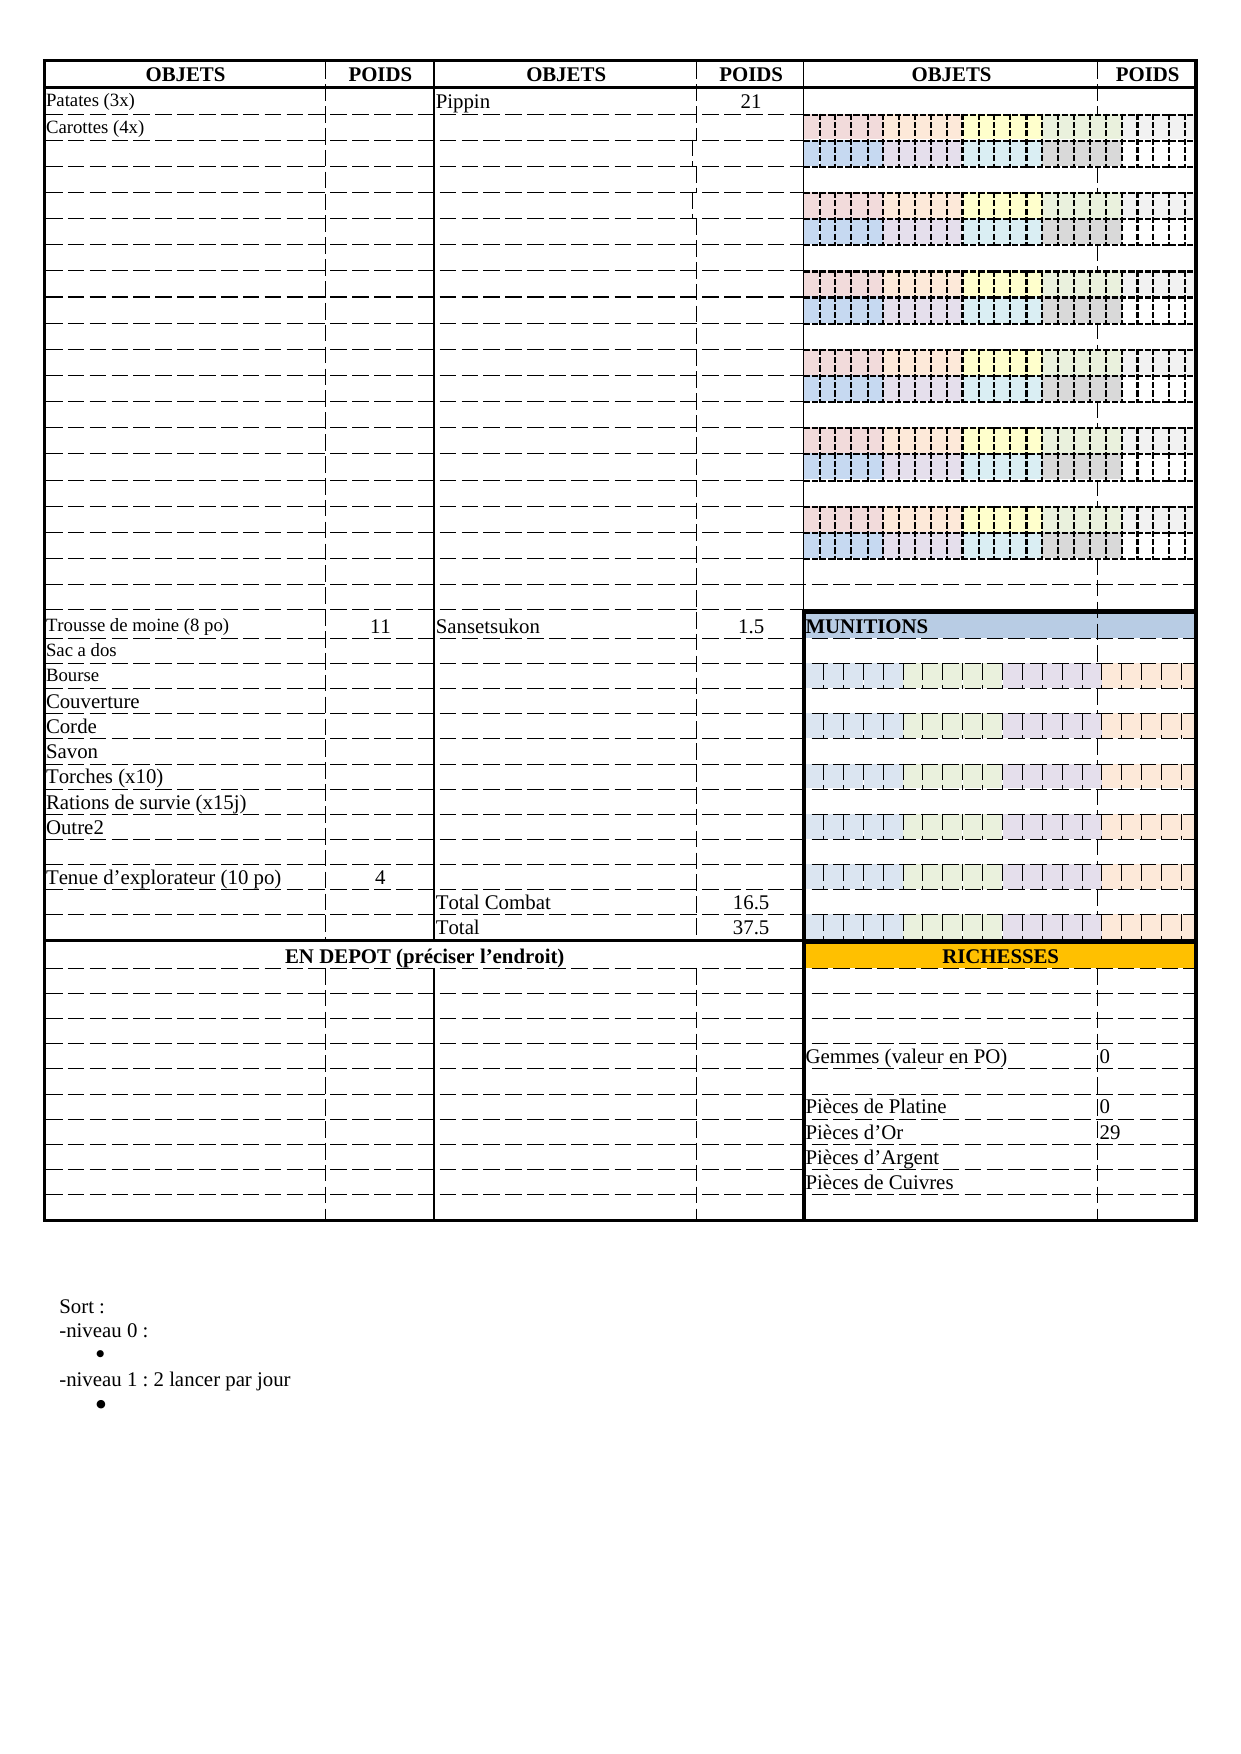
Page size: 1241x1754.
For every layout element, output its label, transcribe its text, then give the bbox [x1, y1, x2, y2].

table_cell [325, 323, 433, 349]
table_cell [1102, 814, 1122, 839]
table_cell [1161, 864, 1181, 889]
table_cell [325, 349, 433, 375]
table_cell [820, 375, 835, 401]
table_cell [435, 480, 697, 506]
table_cell Pièces d’Argent [806, 1144, 1098, 1169]
table_cell [325, 764, 433, 788]
table_cell [46, 218, 325, 244]
table_cell [697, 114, 803, 139]
table_cell 0 [1098, 1094, 1194, 1118]
table_cell [1058, 506, 1074, 532]
table_cell [1098, 638, 1194, 663]
table_cell [1106, 270, 1122, 296]
table_cell [1022, 814, 1042, 839]
table_cell [435, 192, 693, 218]
table_cell 4 [325, 864, 433, 889]
table_cell [1042, 192, 1058, 218]
table_cell Torches (x10) [46, 764, 325, 788]
table_cell [947, 114, 962, 139]
table_cell [697, 166, 803, 192]
table_cell [1185, 349, 1194, 375]
table_cell [1153, 532, 1169, 558]
table_cell [697, 270, 803, 296]
table_cell [1122, 270, 1137, 296]
table_cell [1106, 140, 1122, 166]
table_cell [435, 1119, 697, 1144]
table_cell [883, 814, 903, 839]
table_cell [963, 864, 983, 889]
table_cell [806, 764, 824, 788]
table_cell [1181, 864, 1194, 889]
table_cell [899, 427, 915, 453]
table_cell [1098, 889, 1194, 914]
table_cell [868, 192, 883, 218]
table_cell [1102, 764, 1122, 788]
table_header OBJETS [46, 62, 325, 86]
table_cell [46, 140, 325, 166]
table_cell [804, 218, 819, 244]
table_cell [1058, 218, 1074, 244]
table_cell [806, 889, 1098, 914]
table_cell [435, 140, 693, 166]
table_cell [1090, 453, 1106, 479]
table_cell [994, 270, 1010, 296]
table_cell [820, 532, 835, 558]
table_cell [899, 375, 915, 401]
table_cell [979, 532, 994, 558]
table_cell [435, 506, 697, 532]
table_cell [851, 270, 868, 296]
table_cell [883, 218, 899, 244]
table_cell [1102, 713, 1122, 738]
table_cell [1122, 663, 1141, 688]
table_cell [1082, 914, 1102, 939]
table_cell [325, 89, 433, 113]
table_cell [325, 270, 433, 296]
table_cell [325, 375, 433, 401]
table_cell [923, 713, 943, 738]
table_cell [963, 764, 983, 788]
table_cell [915, 453, 931, 479]
table_cell [1090, 375, 1106, 401]
table_cell [806, 864, 824, 889]
table_cell [1098, 1169, 1194, 1194]
table_cell [1098, 789, 1194, 814]
table_cell [1141, 914, 1161, 939]
table_cell [1090, 140, 1106, 166]
table_cell [325, 1094, 433, 1118]
table_cell [435, 584, 697, 609]
table_cell [943, 864, 962, 889]
table_cell [903, 814, 923, 839]
table_cell [868, 296, 883, 323]
table_cell [325, 1194, 433, 1219]
table_cell [979, 375, 994, 401]
table_cell 1.5 [697, 609, 802, 638]
table_cell [1169, 532, 1185, 558]
table_cell [1141, 864, 1161, 889]
table_cell [325, 506, 433, 532]
table_cell [325, 584, 433, 609]
table_cell [835, 532, 851, 558]
table_cell [804, 480, 1098, 506]
table_cell [435, 244, 697, 270]
table_cell [851, 140, 868, 166]
table_cell [806, 663, 824, 688]
table_cell [947, 375, 962, 401]
table_cell [325, 1018, 433, 1043]
table_cell Total Combat [435, 889, 697, 914]
table_cell [868, 453, 883, 479]
table_cell [804, 166, 1098, 192]
table_cell [1022, 864, 1042, 889]
table_cell [923, 814, 943, 839]
table_cell [1185, 114, 1194, 139]
table_cell [1026, 532, 1042, 558]
table_cell [46, 192, 325, 218]
table_cell [864, 814, 883, 839]
table_cell Sac a dos [46, 638, 325, 663]
table_cell [1106, 427, 1122, 453]
table_cell [697, 839, 802, 864]
table_cell [806, 738, 1098, 763]
table_cell [325, 401, 433, 427]
table_cell [1058, 140, 1074, 166]
table_cell [325, 453, 433, 479]
table_cell [851, 453, 868, 479]
table_cell [1074, 375, 1090, 401]
table_cell [994, 375, 1010, 401]
table_cell [835, 375, 851, 401]
table_cell [1026, 218, 1042, 244]
table_cell [915, 218, 931, 244]
table_cell [1098, 401, 1194, 427]
table_cell [947, 349, 962, 375]
table_cell Carottes (4x) [46, 114, 325, 139]
table_cell [903, 764, 923, 788]
table_cell [46, 839, 325, 864]
table_cell [1098, 1068, 1194, 1093]
table_cell [1042, 713, 1062, 738]
table_cell [804, 375, 819, 401]
table_cell [804, 558, 1098, 584]
table_cell [46, 1194, 325, 1219]
table_cell Savon [46, 738, 325, 763]
table_cell [1074, 270, 1090, 296]
table_cell [963, 270, 979, 296]
table_cell [1153, 453, 1169, 479]
table_cell [1106, 192, 1122, 218]
table_cell [923, 764, 943, 788]
table_cell [1026, 375, 1042, 401]
table_cell [883, 453, 899, 479]
table_cell 16.5 [697, 889, 802, 914]
table_cell [1003, 713, 1022, 738]
table_cell [1181, 713, 1194, 738]
table_cell [843, 663, 863, 688]
table_cell [697, 638, 802, 663]
table_cell [1082, 764, 1102, 788]
table_cell [1122, 427, 1137, 453]
table_cell [325, 1119, 433, 1144]
table_cell [851, 192, 868, 218]
table_cell [1082, 663, 1102, 688]
table_cell [931, 296, 947, 323]
table_cell [697, 244, 803, 270]
table_cell [46, 558, 325, 584]
table_cell [931, 375, 947, 401]
table_cell [1169, 296, 1185, 323]
table_cell [46, 1119, 325, 1144]
table_cell [868, 218, 883, 244]
table_cell [1122, 764, 1141, 788]
table_cell [806, 713, 824, 738]
table_cell [697, 349, 803, 375]
table_cell [963, 532, 979, 558]
table_cell [435, 1068, 697, 1093]
table_cell [899, 114, 915, 139]
table_cell [1122, 192, 1137, 218]
table_cell [1022, 914, 1042, 939]
table_cell [804, 192, 819, 218]
table_cell [820, 427, 835, 453]
table_cell [1106, 453, 1122, 479]
table_cell [46, 889, 325, 914]
table_cell [864, 914, 883, 939]
table_cell [325, 688, 433, 713]
table_cell [820, 506, 835, 532]
table_cell [931, 427, 947, 453]
table_cell [824, 814, 843, 839]
table_cell [1090, 296, 1106, 323]
table_cell [947, 218, 962, 244]
table_cell [1102, 864, 1122, 889]
table_cell [325, 839, 433, 864]
table_cell [46, 1018, 325, 1043]
table_cell [931, 532, 947, 558]
table_cell [325, 914, 433, 939]
table_cell [1074, 532, 1090, 558]
table_cell [883, 114, 899, 139]
table_cell [851, 218, 868, 244]
table_cell [1185, 532, 1194, 558]
table_cell Bourse [46, 663, 325, 688]
table_cell [435, 270, 697, 296]
table_cell [435, 764, 697, 788]
table_cell [994, 453, 1010, 479]
table_cell [435, 1194, 697, 1219]
table_cell [994, 192, 1010, 218]
table_cell MUNITIONS [806, 614, 1098, 638]
table_cell [899, 506, 915, 532]
table_cell [1042, 375, 1058, 401]
table_cell [994, 140, 1010, 166]
table_cell [864, 663, 883, 688]
table_cell [325, 140, 433, 166]
table_cell [1042, 532, 1058, 558]
table_cell [843, 764, 863, 788]
table_cell [806, 1194, 1098, 1219]
table_cell [1074, 218, 1090, 244]
table_cell [1042, 914, 1062, 939]
table_cell [899, 218, 915, 244]
table_cell RICHESSES [806, 944, 1194, 968]
table_cell [325, 114, 433, 139]
table_cell [835, 427, 851, 453]
table_cell [325, 532, 433, 558]
table_cell [1010, 114, 1026, 139]
table_cell [1042, 453, 1058, 479]
table_cell [899, 192, 915, 218]
table_cell [1090, 192, 1106, 218]
table_cell [1042, 114, 1058, 139]
table_cell [697, 1094, 802, 1118]
table_cell [46, 993, 325, 1018]
table_cell [1022, 713, 1042, 738]
table_header POIDS [1098, 62, 1194, 86]
table_cell [1181, 814, 1194, 839]
table_cell [1122, 375, 1137, 401]
table_cell [1098, 89, 1194, 113]
table_cell [1098, 993, 1194, 1018]
table_cell Corde [46, 713, 325, 738]
table_cell [1058, 375, 1074, 401]
table_cell [435, 532, 697, 558]
table_cell [697, 1119, 802, 1144]
table_cell [697, 688, 802, 713]
table_cell [325, 889, 433, 914]
table_cell [820, 114, 835, 139]
table_cell [435, 814, 697, 839]
table_cell [851, 114, 868, 139]
table_cell [1074, 427, 1090, 453]
table_cell [46, 375, 325, 401]
table_cell [947, 453, 962, 479]
table_cell [963, 427, 979, 453]
table_cell [697, 1018, 802, 1043]
table_cell [915, 427, 931, 453]
table_cell [697, 427, 803, 453]
table_cell [697, 218, 803, 244]
table_cell [1042, 427, 1058, 453]
table_cell [1169, 192, 1185, 218]
table_cell [903, 713, 923, 738]
table_cell [983, 914, 1002, 939]
table_cell [697, 375, 803, 401]
table_cell [947, 532, 962, 558]
table_cell [868, 532, 883, 558]
table_cell [1010, 349, 1026, 375]
table_cell [931, 506, 947, 532]
table_cell [1122, 296, 1137, 323]
table_cell [824, 864, 843, 889]
table_cell [1058, 192, 1074, 218]
table_cell [46, 506, 325, 532]
table_cell [820, 349, 835, 375]
table_cell [46, 1144, 325, 1169]
table_cell [1106, 506, 1122, 532]
table_cell 29 [1098, 1119, 1194, 1144]
table_cell Pièces d’Or [806, 1119, 1098, 1144]
table_cell [915, 506, 931, 532]
table_cell [1010, 532, 1026, 558]
table_cell [820, 140, 835, 166]
table_cell [806, 688, 1098, 713]
table_cell [1138, 375, 1153, 401]
table_cell [804, 349, 819, 375]
table_cell [1169, 375, 1185, 401]
table_cell [851, 427, 868, 453]
table_cell [435, 427, 697, 453]
table_cell [979, 506, 994, 532]
table_cell [963, 713, 983, 738]
table_cell [697, 296, 803, 323]
table_cell [963, 663, 983, 688]
table_cell [806, 814, 824, 839]
table_cell [46, 968, 325, 993]
table_cell [325, 244, 433, 270]
table_cell [864, 864, 883, 889]
table_cell [1106, 218, 1122, 244]
table_cell [1106, 375, 1122, 401]
table_cell [883, 349, 899, 375]
table_cell [899, 270, 915, 296]
table_cell [864, 713, 883, 738]
table_cell [1003, 814, 1022, 839]
table_cell [1058, 427, 1074, 453]
table_cell [1185, 140, 1194, 166]
table_cell [1122, 453, 1137, 479]
table_cell [1185, 453, 1194, 479]
table_cell [835, 114, 851, 139]
table_cell [435, 638, 697, 663]
table_cell [697, 968, 802, 993]
table_cell [899, 140, 915, 166]
table_cell [804, 89, 1098, 113]
table_cell [325, 663, 433, 688]
table_cell [1062, 663, 1082, 688]
table_cell [1042, 349, 1058, 375]
table_cell [325, 968, 433, 993]
table_cell [851, 506, 868, 532]
table_cell [1181, 914, 1194, 939]
table_cell [697, 993, 802, 1018]
table_cell [835, 140, 851, 166]
table_cell [963, 814, 983, 839]
table_cell [883, 914, 903, 939]
table_cell [1185, 375, 1194, 401]
table_cell [979, 270, 994, 296]
table_cell [806, 1018, 1098, 1043]
table_cell [1153, 506, 1169, 532]
table_cell [46, 401, 325, 427]
table_cell [435, 993, 697, 1018]
table_cell [1185, 270, 1194, 296]
table_cell [1058, 270, 1074, 296]
table_cell [435, 1094, 697, 1118]
table_cell [994, 114, 1010, 139]
table_cell Pièces de Cuivres [806, 1169, 1098, 1194]
table_cell [697, 738, 802, 763]
table_cell [325, 1043, 433, 1068]
table_cell [1010, 140, 1026, 166]
table_cell [931, 453, 947, 479]
table_cell [1153, 427, 1169, 453]
table_cell [46, 323, 325, 349]
table_cell [1026, 114, 1042, 139]
table_cell Gemmes (valeur en PO) [806, 1043, 1098, 1068]
table_cell [820, 192, 835, 218]
table_cell [804, 584, 1098, 609]
table_cell [435, 1144, 697, 1169]
table_cell 21 [697, 89, 803, 113]
table_cell [46, 349, 325, 375]
table_cell [1042, 270, 1058, 296]
table_cell [1003, 914, 1022, 939]
table_cell [1090, 427, 1106, 453]
table_cell [1138, 532, 1153, 558]
table_cell [1153, 140, 1169, 166]
table_cell [915, 375, 931, 401]
table_cell [923, 914, 943, 939]
table_cell [835, 296, 851, 323]
table_cell [1058, 532, 1074, 558]
table_cell [1153, 192, 1169, 218]
table_cell [1026, 453, 1042, 479]
table_cell [325, 166, 433, 192]
table_cell [1082, 864, 1102, 889]
table_cell [979, 192, 994, 218]
table_cell [883, 270, 899, 296]
table_cell [915, 192, 931, 218]
table_cell [979, 218, 994, 244]
table_cell [435, 839, 697, 864]
table_cell [1074, 192, 1090, 218]
table_cell [1122, 349, 1137, 375]
table_cell [915, 349, 931, 375]
table_cell [1122, 140, 1137, 166]
table_cell [983, 713, 1002, 738]
table_cell [931, 218, 947, 244]
table_cell [1098, 166, 1194, 192]
table_cell [1042, 218, 1058, 244]
table_cell [820, 218, 835, 244]
table_cell [1098, 244, 1194, 270]
table_cell [868, 506, 883, 532]
table_cell [804, 401, 1098, 427]
table_cell [1106, 114, 1122, 139]
table_header OBJETS [435, 62, 697, 86]
table_cell [983, 814, 1002, 839]
table_cell [1141, 814, 1161, 839]
table_cell [1169, 453, 1185, 479]
table_cell [1169, 140, 1185, 166]
table_cell [1169, 114, 1185, 139]
text -niveau 0 : [59, 1318, 1181, 1342]
table_cell [1102, 914, 1122, 939]
text Sort : [59, 1294, 1181, 1318]
table_cell [1141, 764, 1161, 788]
table_cell [1106, 349, 1122, 375]
table_cell [804, 506, 819, 532]
table_cell [868, 270, 883, 296]
table_cell [1122, 218, 1137, 244]
table_cell [804, 427, 819, 453]
table_cell 0 [1098, 1043, 1194, 1068]
table_cell [963, 914, 983, 939]
table_cell [1138, 270, 1153, 296]
table_cell [435, 166, 697, 192]
table_cell [1082, 814, 1102, 839]
table_cell [1098, 323, 1194, 349]
table_cell [1153, 296, 1169, 323]
table_cell [824, 713, 843, 738]
table_cell [963, 296, 979, 323]
table_cell [899, 532, 915, 558]
table_cell [943, 764, 962, 788]
table_cell [697, 532, 803, 558]
table_cell [1185, 506, 1194, 532]
table_cell [1026, 270, 1042, 296]
table_cell [804, 270, 819, 296]
table_cell [915, 296, 931, 323]
table_cell [325, 738, 433, 763]
table_cell [804, 244, 1098, 270]
table_cell [947, 296, 962, 323]
table_cell [1026, 296, 1042, 323]
table_cell [1122, 713, 1141, 738]
table_cell [46, 1094, 325, 1118]
table_cell [979, 453, 994, 479]
table_cell [697, 480, 803, 506]
table_cell [435, 218, 697, 244]
table_cell [46, 1169, 325, 1194]
table_cell [994, 296, 1010, 323]
table_cell [915, 532, 931, 558]
table_cell [983, 764, 1002, 788]
table_cell [899, 453, 915, 479]
table_cell [806, 914, 824, 939]
table_cell [46, 296, 325, 323]
table_cell [963, 218, 979, 244]
table_cell [963, 453, 979, 479]
table_cell [899, 296, 915, 323]
table_cell [1181, 764, 1194, 788]
table_cell [697, 663, 802, 688]
table_cell [46, 914, 325, 939]
table_cell [947, 192, 962, 218]
table_cell [46, 1043, 325, 1068]
table_cell [804, 453, 819, 479]
table_cell [1122, 532, 1137, 558]
table_cell [1153, 375, 1169, 401]
table_cell [1062, 764, 1082, 788]
table_cell [843, 864, 863, 889]
table_cell [1022, 764, 1042, 788]
table_cell [806, 638, 1098, 663]
table_cell [843, 713, 863, 738]
table_cell Pièces de Platine [806, 1094, 1098, 1118]
table_cell [883, 192, 899, 218]
table_cell [1062, 914, 1082, 939]
table_cell [1153, 114, 1169, 139]
table_cell [1042, 296, 1058, 323]
table_cell [943, 914, 962, 939]
table_cell [1098, 558, 1194, 584]
table_cell [1138, 427, 1153, 453]
table_cell [923, 864, 943, 889]
table_cell [947, 140, 962, 166]
table_cell [1098, 738, 1194, 763]
table_cell [325, 1144, 433, 1169]
table_cell [806, 993, 1098, 1018]
table_cell [1098, 839, 1194, 864]
table_cell [835, 453, 851, 479]
table_cell [1026, 506, 1042, 532]
table_cell [1138, 218, 1153, 244]
table_cell [325, 218, 433, 244]
table_cell [1122, 914, 1141, 939]
table_cell [804, 323, 1098, 349]
table_cell [947, 270, 962, 296]
table_cell Couverture [46, 688, 325, 713]
table_cell [325, 713, 433, 738]
table_cell [851, 375, 868, 401]
table_cell [883, 764, 903, 788]
table_cell [1098, 584, 1194, 609]
table_cell [1010, 270, 1026, 296]
table_cell [435, 713, 697, 738]
table_cell [820, 453, 835, 479]
table_cell [1042, 140, 1058, 166]
table_cell [1074, 140, 1090, 166]
table_cell [1185, 218, 1194, 244]
table_cell [1153, 270, 1169, 296]
table_cell [1098, 1018, 1194, 1043]
table_cell [1058, 453, 1074, 479]
table_cell [1058, 349, 1074, 375]
table_cell [1074, 296, 1090, 323]
table_cell [1138, 114, 1153, 139]
table_cell [1003, 764, 1022, 788]
table_cell [46, 270, 325, 296]
table_cell [325, 789, 433, 814]
table_cell [46, 166, 325, 192]
table_cell 37.5 [697, 914, 802, 939]
table_cell [1010, 296, 1026, 323]
table_cell [1010, 192, 1026, 218]
table_cell [325, 638, 433, 663]
table_cell [435, 114, 697, 139]
table_cell [824, 663, 843, 688]
table_cell [693, 140, 803, 166]
table_cell [1090, 114, 1106, 139]
table_cell [994, 532, 1010, 558]
table_cell [883, 375, 899, 401]
table_cell [325, 296, 433, 323]
table_cell [1003, 663, 1022, 688]
table_cell [963, 140, 979, 166]
table_cell Sansetsukon [435, 609, 697, 638]
table_cell [1138, 140, 1153, 166]
table_cell [994, 506, 1010, 532]
table_cell Outre2 [46, 814, 325, 839]
table_cell [1169, 427, 1185, 453]
table_cell [325, 1169, 433, 1194]
table_cell [1169, 349, 1185, 375]
table_cell [903, 864, 923, 889]
table_cell [963, 192, 979, 218]
table_cell [1185, 296, 1194, 323]
table_cell [697, 789, 802, 814]
table_cell [915, 270, 931, 296]
table_cell [697, 1068, 802, 1093]
table_cell [851, 532, 868, 558]
table_cell [1010, 427, 1026, 453]
table_cell [835, 192, 851, 218]
table_cell Trousse de moine (8 po) [46, 609, 325, 638]
table_cell [1090, 506, 1106, 532]
table_cell [903, 914, 923, 939]
table_cell [1138, 296, 1153, 323]
table_cell [1122, 864, 1141, 889]
table_cell [820, 270, 835, 296]
table_cell [46, 480, 325, 506]
table_cell [1062, 713, 1082, 738]
table_cell EN DEPOT (préciser l’endroit) [46, 942, 802, 968]
table_cell 11 [325, 609, 433, 638]
table_cell [883, 506, 899, 532]
table_cell [806, 789, 1098, 814]
table_cell [1082, 713, 1102, 738]
table_cell [697, 584, 803, 609]
table_cell [1185, 427, 1194, 453]
table_cell [943, 713, 962, 738]
table_cell [1185, 192, 1194, 218]
table_cell [46, 244, 325, 270]
table_cell [325, 480, 433, 506]
table_cell [931, 140, 947, 166]
table_cell [931, 192, 947, 218]
table_cell [325, 192, 433, 218]
table_cell [804, 140, 819, 166]
table_cell [994, 218, 1010, 244]
table_cell [1141, 663, 1161, 688]
table_cell [915, 140, 931, 166]
table_cell [923, 663, 943, 688]
table_cell [903, 663, 923, 688]
table_cell Tenue d’explorateur (10 po) [46, 864, 325, 889]
table_cell [1022, 663, 1042, 688]
table_cell [693, 192, 803, 218]
table_cell [1153, 349, 1169, 375]
table_cell [1169, 270, 1185, 296]
table_cell [979, 296, 994, 323]
table_cell [325, 1068, 433, 1093]
table_cell [899, 349, 915, 375]
text -niveau 1 : 2 lancer par jour [59, 1366, 1181, 1391]
table_cell [1138, 506, 1153, 532]
table_cell [931, 270, 947, 296]
table_cell [697, 1144, 802, 1169]
table_cell [868, 349, 883, 375]
table_cell [1122, 814, 1141, 839]
table_cell [1169, 218, 1185, 244]
table_cell [1098, 688, 1194, 713]
table_cell [1102, 663, 1122, 688]
table_cell [1161, 713, 1181, 738]
table_cell [697, 506, 803, 532]
table_cell [1003, 864, 1022, 889]
table_cell [979, 114, 994, 139]
table_cell [1042, 506, 1058, 532]
table_cell [1098, 1144, 1194, 1169]
table_cell [1169, 506, 1185, 532]
table_cell [435, 323, 697, 349]
table_cell [1090, 270, 1106, 296]
table_header POIDS [697, 62, 803, 86]
table_cell [979, 427, 994, 453]
table_cell [835, 270, 851, 296]
table_cell [1153, 218, 1169, 244]
table_cell [947, 506, 962, 532]
table_cell [1026, 140, 1042, 166]
table_cell [1181, 663, 1194, 688]
table_cell [1138, 453, 1153, 479]
table_cell [931, 349, 947, 375]
table_cell [325, 558, 433, 584]
table_cell [1090, 349, 1106, 375]
table_cell [864, 764, 883, 788]
table_cell [1026, 349, 1042, 375]
table_cell [435, 864, 697, 889]
table_cell [806, 1068, 1098, 1093]
table_cell [46, 532, 325, 558]
table_cell [1074, 114, 1090, 139]
table_cell [1010, 375, 1026, 401]
table_cell [915, 114, 931, 139]
table_cell [325, 814, 433, 839]
table_cell [824, 764, 843, 788]
table_cell [697, 453, 803, 479]
table_cell [1106, 532, 1122, 558]
table_cell [435, 349, 697, 375]
table_cell [963, 506, 979, 532]
table_cell [868, 427, 883, 453]
table_cell [46, 584, 325, 609]
table_cell [943, 663, 962, 688]
table_cell [1138, 192, 1153, 218]
table_cell [806, 839, 1098, 864]
table_cell [983, 864, 1002, 889]
table_cell [883, 713, 903, 738]
table_cell [883, 140, 899, 166]
table_cell [1098, 614, 1194, 638]
table_cell [1058, 114, 1074, 139]
table_cell [697, 764, 802, 788]
table_cell [1026, 192, 1042, 218]
table_cell [1122, 114, 1137, 139]
table_cell [1141, 713, 1161, 738]
table_cell [46, 453, 325, 479]
table_cell [697, 1169, 802, 1194]
table_cell [804, 296, 819, 323]
table_cell [806, 968, 1098, 993]
table_cell [1074, 453, 1090, 479]
table_cell [1161, 764, 1181, 788]
table_cell [804, 532, 819, 558]
table_cell [994, 427, 1010, 453]
table_cell [979, 349, 994, 375]
table_cell [1062, 814, 1082, 839]
table_cell [435, 789, 697, 814]
table_cell [697, 1194, 802, 1219]
table_cell [435, 375, 697, 401]
table_cell [983, 663, 1002, 688]
table_cell [1042, 764, 1062, 788]
table_cell [883, 296, 899, 323]
table_cell [1010, 506, 1026, 532]
table_cell [435, 1169, 697, 1194]
table_cell [1161, 814, 1181, 839]
table_cell [963, 114, 979, 139]
table_cell [835, 349, 851, 375]
table_cell [931, 114, 947, 139]
table_cell [1138, 349, 1153, 375]
table_cell [1090, 532, 1106, 558]
table_cell [804, 114, 819, 139]
table_cell [1106, 296, 1122, 323]
table_cell [1062, 864, 1082, 889]
table_cell [1098, 1194, 1194, 1219]
table_cell [325, 993, 433, 1018]
table_cell [1042, 814, 1062, 839]
table_cell [883, 427, 899, 453]
table_cell [1010, 453, 1026, 479]
table_cell [868, 375, 883, 401]
table_cell [883, 663, 903, 688]
table_cell [435, 1018, 697, 1043]
table_cell [435, 296, 697, 323]
table_cell [1122, 506, 1137, 532]
table_cell [697, 1043, 802, 1068]
table_cell [1058, 296, 1074, 323]
table_cell [835, 218, 851, 244]
table_cell [46, 427, 325, 453]
table_cell [963, 375, 979, 401]
table_cell [435, 1043, 697, 1068]
table_cell [820, 296, 835, 323]
table_cell [1098, 480, 1194, 506]
table_cell [868, 140, 883, 166]
table_cell [1074, 506, 1090, 532]
table_cell [435, 453, 697, 479]
table_cell [994, 349, 1010, 375]
table_cell [435, 688, 697, 713]
table_cell [1074, 349, 1090, 375]
table_cell [697, 401, 803, 427]
table_cell [435, 738, 697, 763]
table_cell Total [435, 914, 697, 939]
table_cell [1161, 663, 1181, 688]
table_cell [851, 349, 868, 375]
table_cell [435, 663, 697, 688]
table_cell [835, 506, 851, 532]
table_cell [325, 427, 433, 453]
table_header POIDS [325, 62, 433, 86]
table_cell [979, 140, 994, 166]
table_cell [1090, 218, 1106, 244]
table_cell [697, 814, 802, 839]
table_cell [697, 864, 802, 889]
table_cell [697, 558, 803, 584]
table_cell [435, 401, 697, 427]
table_cell [943, 814, 962, 839]
table_cell [1042, 663, 1062, 688]
table_cell [435, 558, 697, 584]
table_cell [883, 864, 903, 889]
table_cell [843, 914, 863, 939]
table_cell [843, 814, 863, 839]
table_cell [1026, 427, 1042, 453]
table_cell [46, 1068, 325, 1093]
table_cell [697, 713, 802, 738]
table_cell [1161, 914, 1181, 939]
table_cell [1042, 864, 1062, 889]
table_cell [697, 323, 803, 349]
table_cell [883, 532, 899, 558]
table_cell Rations de survie (x15j) [46, 789, 325, 814]
table_cell [1010, 218, 1026, 244]
table_cell [963, 349, 979, 375]
table_cell [851, 296, 868, 323]
table_cell [1098, 968, 1194, 993]
table_cell [868, 114, 883, 139]
table_cell [435, 968, 697, 993]
table_cell Patates (3x) [46, 89, 325, 113]
table_cell [824, 914, 843, 939]
table_cell [947, 427, 962, 453]
table_header OBJETS [804, 62, 1098, 86]
table_cell Pippin [435, 89, 697, 113]
